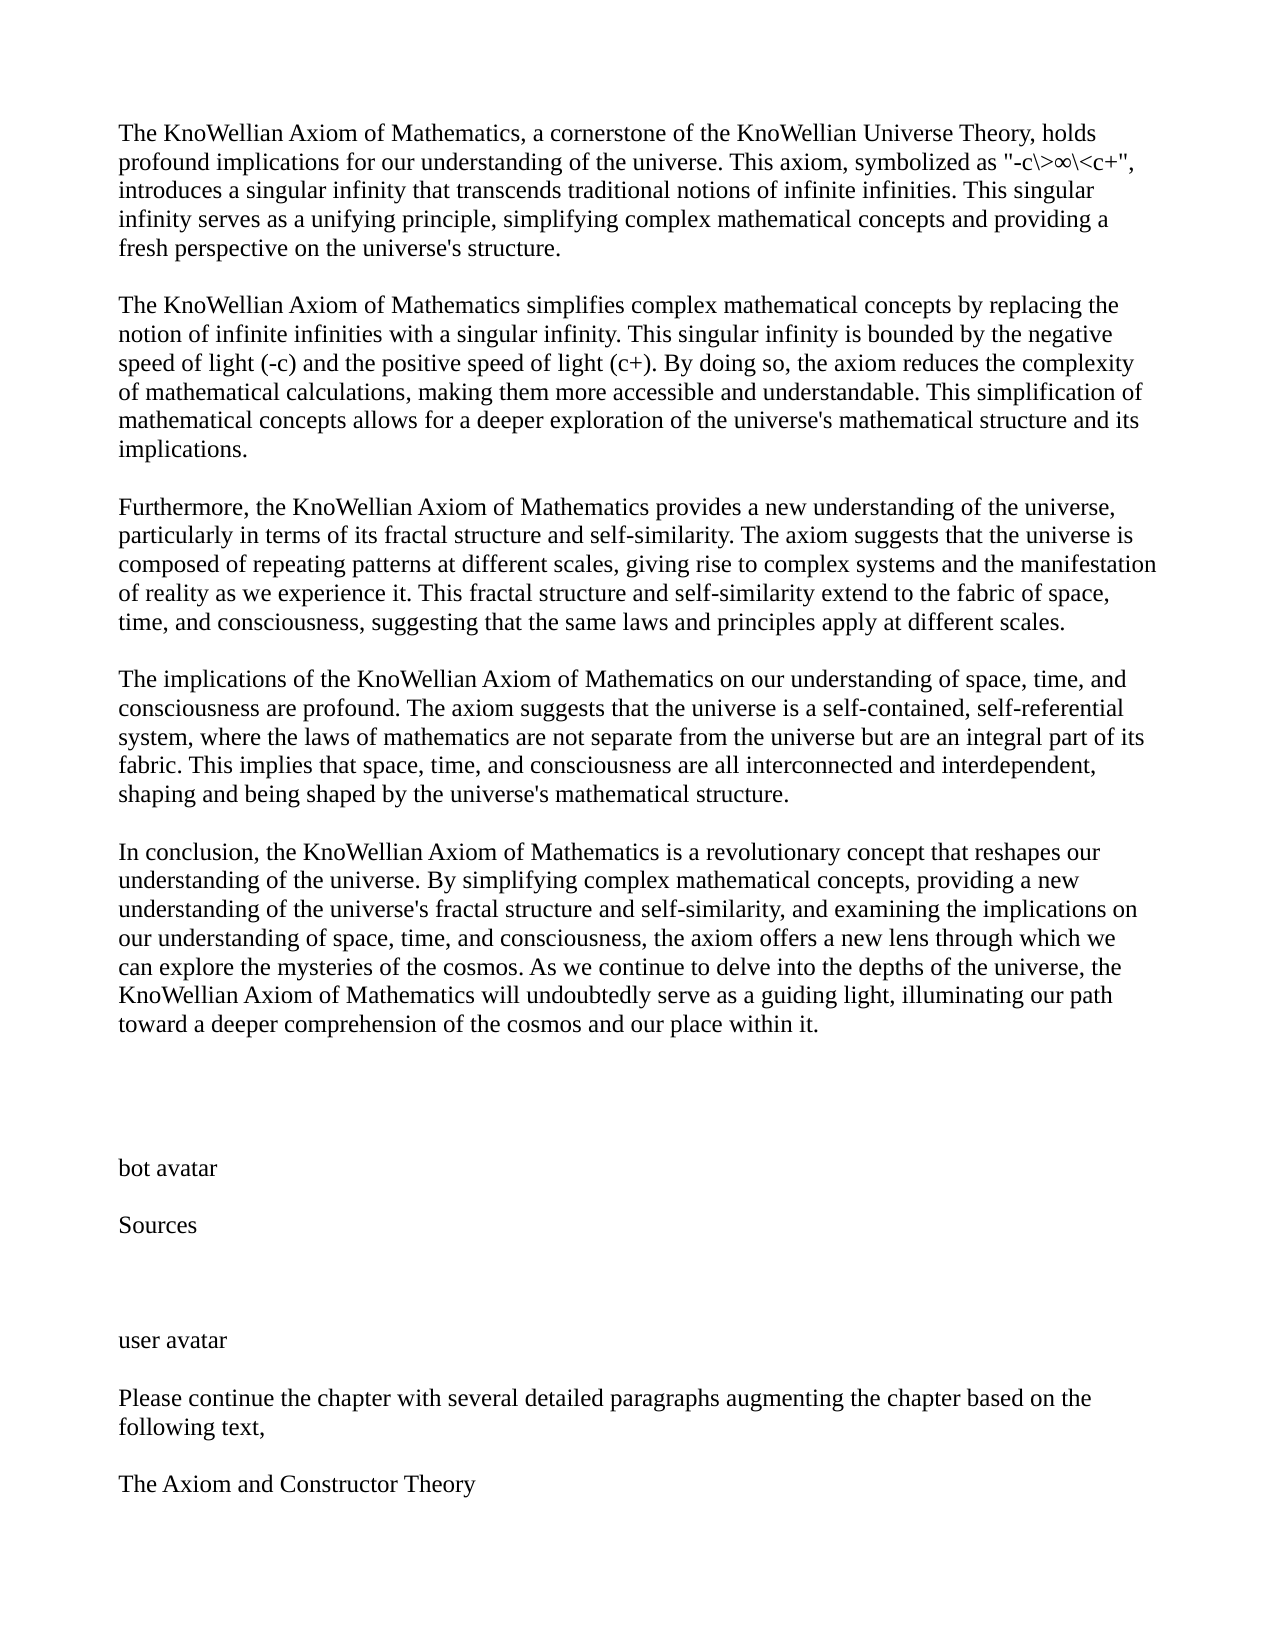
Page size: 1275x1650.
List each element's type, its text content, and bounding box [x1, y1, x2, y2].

text The implications of the KnoWellian Axiom of Mathematics on our understanding of space, time, and consciousness are profound. The axiom suggests that the universe is a self-contained, self-referential system, where the laws of mathematics are not separate from the universe but are an integral part of its fabric. This implies that space, time, and consciousness are all interconnected and interdependent, shaping and being shaped by the universe's mathematical structure. [118, 664, 1157, 808]
text bot avatar [118, 1153, 1157, 1182]
text Sources [118, 1211, 1157, 1239]
text user avatar [118, 1326, 1157, 1354]
text Please continue the chapter with several detailed paragraphs augmenting the chapter based on the following text, [118, 1383, 1157, 1441]
text The Axiom and Constructor Theory [118, 1469, 1157, 1498]
text Furthermore, the KnoWellian Axiom of Mathematics provides a new understanding of the universe, particularly in terms of its fractal structure and self-similarity. The axiom suggests that the universe is composed of repeating patterns at different scales, giving rise to complex systems and the manifestation of reality as we experience it. This fractal structure and self-similarity extend to the fabric of space, time, and consciousness, suggesting that the same laws and principles apply at different scales. [118, 492, 1157, 636]
text The KnoWellian Axiom of Mathematics simplifies complex mathematical concepts by replacing the notion of infinite infinities with a singular infinity. This singular infinity is bounded by the negative speed of light (-c) and the positive speed of light (c+). By doing so, the axiom reduces the complexity of mathematical calculations, making them more accessible and understandable. This simplification of mathematical concepts allows for a deeper exploration of the universe's mathematical structure and its implications. [118, 291, 1157, 463]
text In conclusion, the KnoWellian Axiom of Mathematics is a revolutionary concept that reshapes our understanding of the universe. By simplifying complex mathematical concepts, providing a new understanding of the universe's fractal structure and self-similarity, and examining the implications on our understanding of space, time, and consciousness, the axiom offers a new lens through which we can explore the mysteries of the cosmos. As we continue to delve into the depths of the universe, the KnoWellian Axiom of Mathematics will undoubtedly serve as a guiding light, illuminating our path toward a deeper comprehension of the cosmos and our place within it. [118, 837, 1157, 1038]
text The KnoWellian Axiom of Mathematics, a cornerstone of the KnoWellian Universe Theory, holds profound implications for our understanding of the universe. This axiom, symbolized as "-c\>∞\<c+", introduces a singular infinity that transcends traditional notions of infinite infinities. This singular infinity serves as a unifying principle, simplifying complex mathematical concepts and providing a fresh perspective on the universe's structure. [118, 118, 1157, 262]
